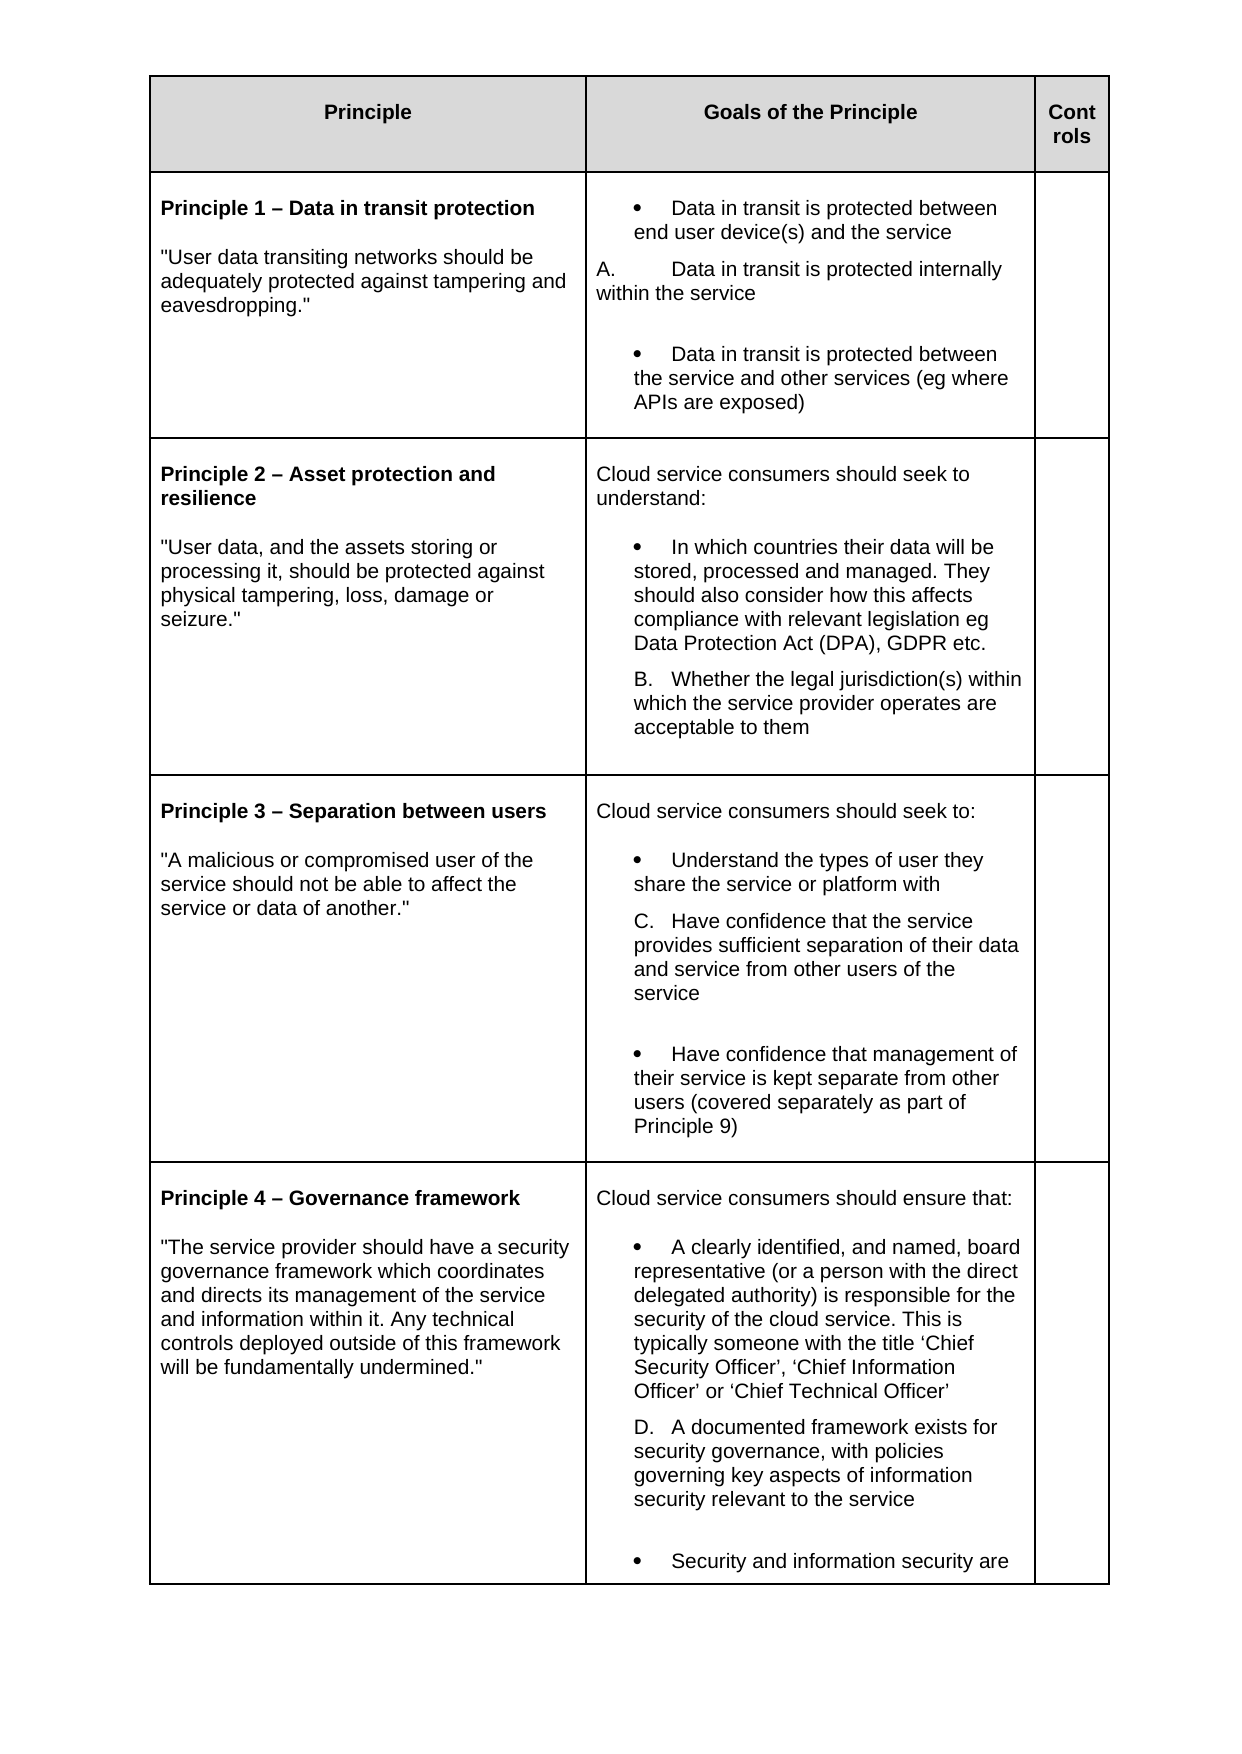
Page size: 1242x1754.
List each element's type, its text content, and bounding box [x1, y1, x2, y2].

table_cell Principle 1 – Data in transit protection "User data transiting networks should be adequately protected against tampering and eavesdropping." [151, 173, 585, 437]
table_cell [1036, 439, 1108, 774]
table_cell Principle 2 – Asset protection and resilience "User data, and the assets storing or processing it, should be protected against physical tampering, loss, damage or seizure." [151, 439, 585, 774]
table_header Principle [151, 77, 585, 171]
table_cell Cloud service consumers should ensure that: A clearly identified, and named, board representative (or a person with the direct delegated authority) is responsible for the security of the cloud service. This is typically someone with the title ‘Chief Security Officer’, ‘Chief Information Officer’ or ‘Chief Technical Officer’ A documented framework exists for security governance, with policies governing key aspects of information security relevant to the service Security and information security are [587, 1163, 1034, 1583]
table_header Controls [1036, 77, 1108, 171]
table_cell Cloud service consumers should seek to understand: In which countries their data will be stored, processed and managed. They should also consider how this affects compliance with relevant legislation eg Data Protection Act (DPA), GDPR etc. Whether the legal jurisdiction(s) within which the service provider operates are acceptable to them [587, 439, 1034, 774]
table_cell [1036, 1163, 1108, 1583]
table_cell [1036, 776, 1108, 1161]
table_cell [1036, 173, 1108, 437]
table_cell Principle 4 – Governance framework "The service provider should have a security governance framework which coordinates and directs its management of the service and information within it. Any technical controls deployed outside of this framework will be fundamentally undermined." [151, 1163, 585, 1583]
table_header Goals of the Principle [587, 77, 1034, 171]
table_cell Data in transit is protected between end user device(s) and the service Data in transit is protected internally within the service Data in transit is protected between the service and other services (eg where APIs are exposed) [587, 173, 1034, 437]
table_cell Principle 3 – Separation between users "A malicious or compromised user of the service should not be able to affect the service or data of another." [151, 776, 585, 1161]
table_cell Cloud service consumers should seek to: Understand the types of user they share the service or platform with Have confidence that the service provides sufficient separation of their data and service from other users of the service Have confidence that management of their service is kept separate from other users (covered separately as part of Principle 9) [587, 776, 1034, 1161]
